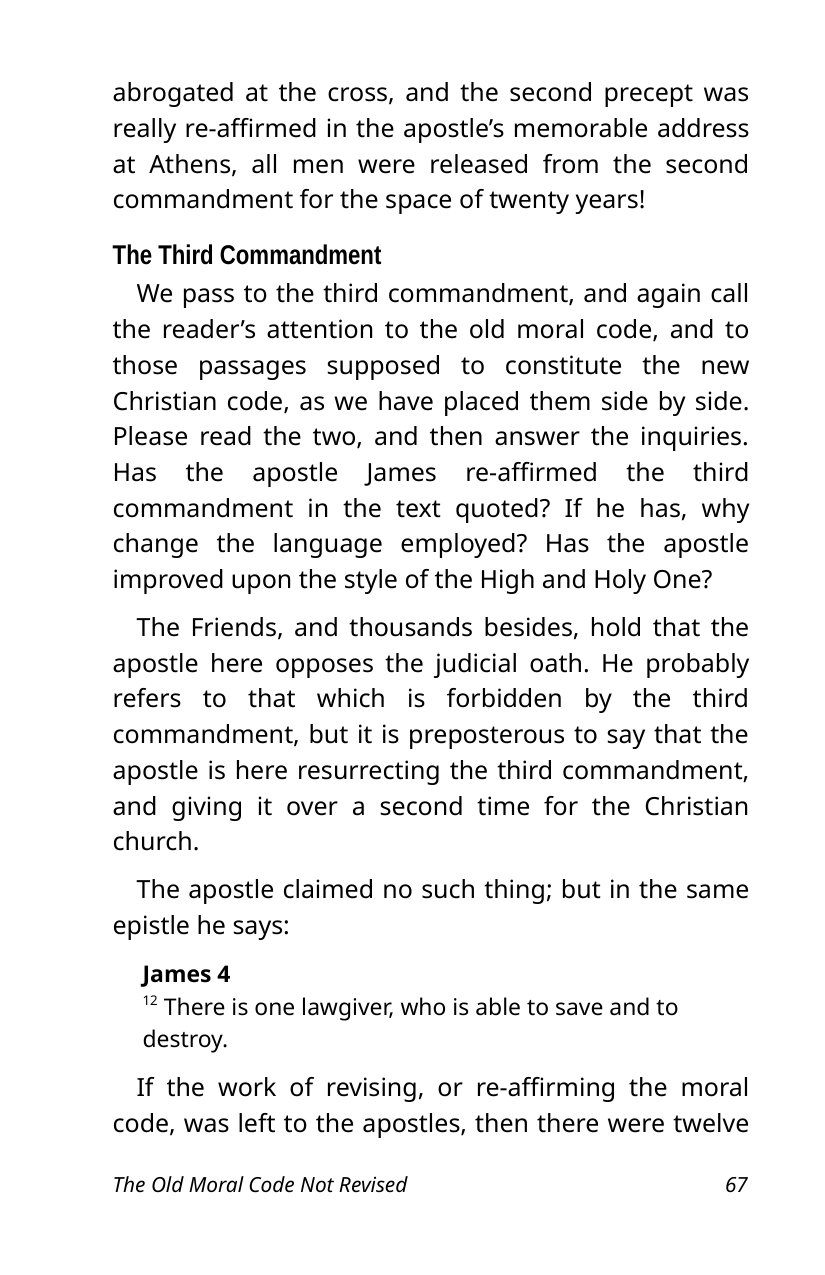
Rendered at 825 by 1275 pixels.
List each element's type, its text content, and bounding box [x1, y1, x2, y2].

text The Friends, and thousands besides, hold that the apostle here opposes the judicial oath. He probably refers to that which is forbidden by the third commandment, but it is preposterous to say that the apostle is here resurrecting the third commandment, and giving it over a second time for the Christian church. [112, 610, 750, 858]
text If the work of revising, or re-affirming the moral code, was left to the apostles, then there were twelve [112, 1070, 750, 1139]
subtitle The Third Commandment [112, 239, 750, 270]
text James 4 [142, 958, 750, 989]
text We pass to the third commandment, and again call the reader’s attention to the old moral code, and to those passages supposed to constitute the new Christian code, as we have placed them side by side. Please read the two, and then answer the inquiries. Has the apostle James re-affirmed the third commandment in the text quoted? If he has, why change the language employed? Has the apostle improved upon the style of the High and Holy One? [112, 276, 750, 596]
text 12 There is one lawgiver, who is able to save and to destroy. [142, 991, 720, 1054]
text abrogated at the cross, and the second precept was really re-affirmed in the apostle’s memorable address at Athens, all men were released from the second commandment for the space of twenty years! [112, 75, 750, 216]
text The apostle claimed no such thing; but in the same epistle he says: [112, 872, 750, 942]
